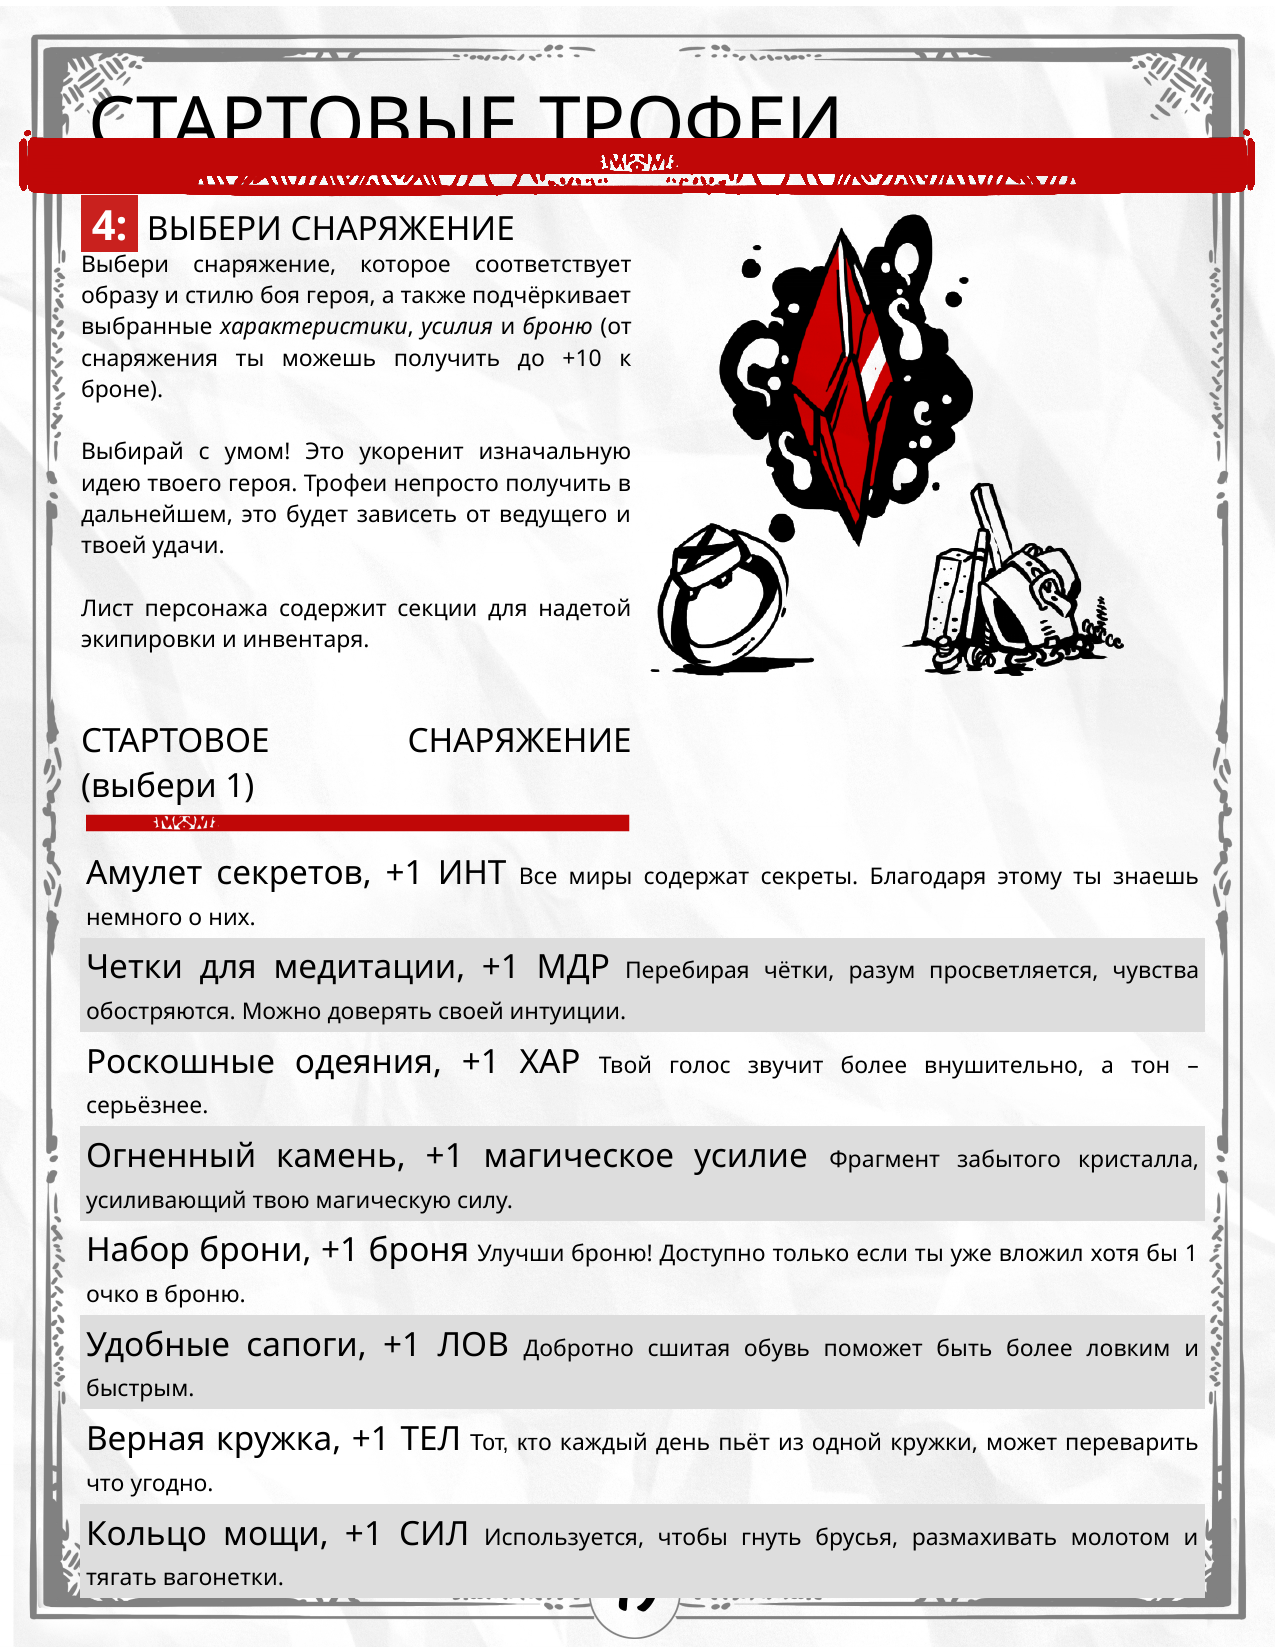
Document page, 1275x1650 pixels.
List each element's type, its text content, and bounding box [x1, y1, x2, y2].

table_cell Роскошные одеяния, +1 ХАР Твой голос звучит более внушительно, а тон – серьёзнее. [80, 1032, 1205, 1126]
picture [0, 843, 1275, 1647]
table_cell Кольцо мощи, +1 СИЛ Используется, чтобы гнуть брусья, размахивать молотом и тягать вагонетки. [80, 1504, 1205, 1598]
table_cell Удобные сапоги, +1 ЛОВ Добротно сшитая обувь поможет быть более ловким и быстрым. [80, 1315, 1205, 1409]
table_cell Верная кружка, +1 ТЕЛ Тот, кто каждый день пьёт из одной кружки, может переварить что угодно. [80, 1409, 1205, 1504]
table_header [638, 203, 1275, 843]
table_cell Четки для медитации, +1 МДР Перебирая чётки, разум просветляется, чувства обостряются. Можно доверять своей интуиции. [80, 938, 1205, 1032]
table_header Амулет секретов, +1 ИНТ Все миры содержат секреты. Благодаря этому ты знаешь немного о них. [80, 843, 1205, 937]
picture [80, 807, 634, 838]
table_cell Огненный камень, +1 магическое усилие Фрагмент забытого кристалла, усиливающий твою магическую силу. [80, 1126, 1205, 1221]
table_header 4: ВЫБЕРИ СНАРЯЖЕНИЕ Выбери снаряжение, которое соответствует образу и стилю боя героя, а также подчёркивает выбранные характеристики, усилия и броню (от снаряжения ты можешь получить до +10 к броне). Выбирай с умом! Это укоренит изначальную идею твоего героя. Трофеи непросто получить в дальнейшем, это будет зависеть от ведущего и твоей удачи. Лист персонажа содержит секции для надетой экипировки и инвентаря. СТАРТОВОЕ СНАРЯЖЕНИЕ (выбери 1) [0, 203, 637, 843]
picture [0, 6, 1275, 843]
table_cell Набор брони, +1 броня Улучши броню! Доступно только если ты уже вложил хотя бы 1 очко в броню. [80, 1221, 1205, 1315]
